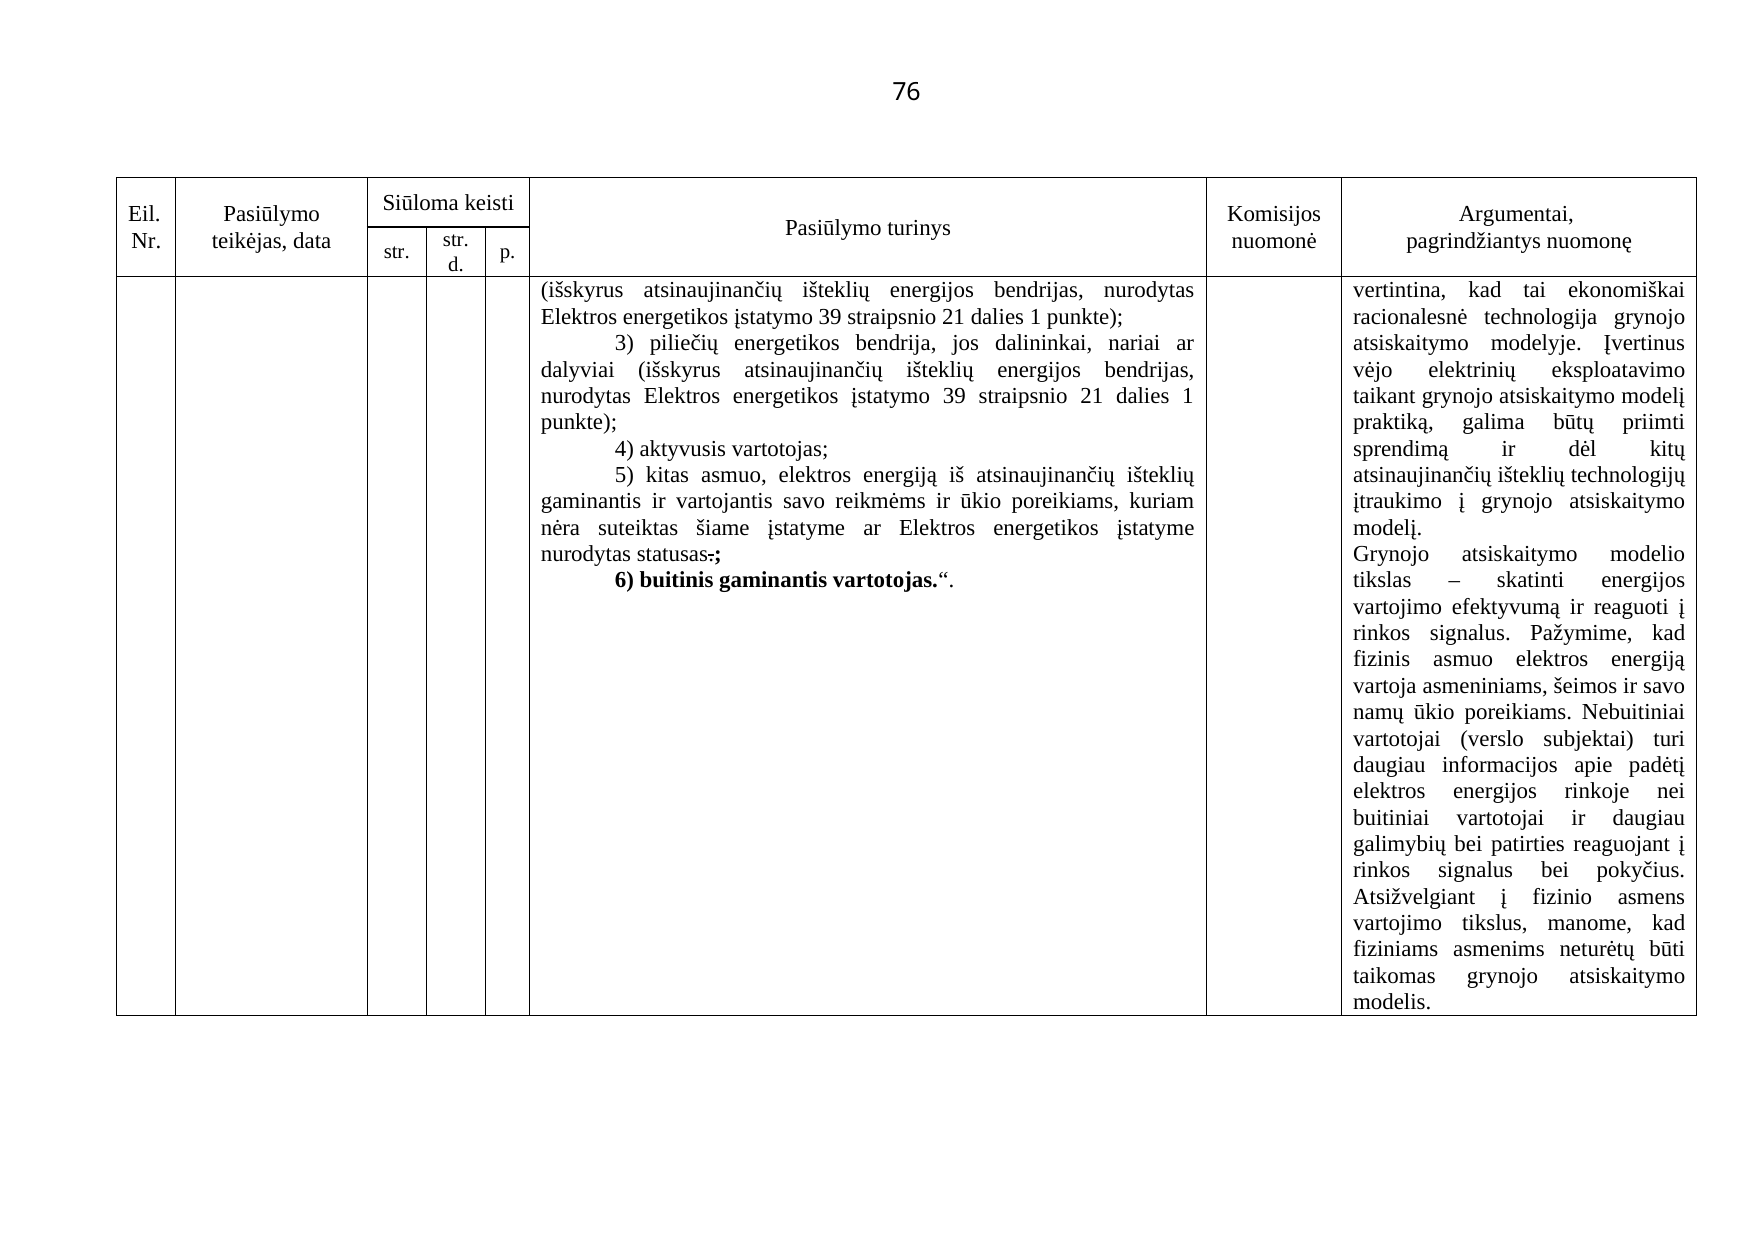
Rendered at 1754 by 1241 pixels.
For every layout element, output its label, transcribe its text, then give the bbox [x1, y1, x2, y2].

table_header Pasiūlymo teikėjas, data [176, 178, 367, 276]
table_header Argumentai, pagrindžiantys nuomonę [1342, 178, 1696, 276]
table_header Komisijos nuomonė [1207, 178, 1341, 276]
table_cell [1207, 277, 1341, 1014]
table_cell (išskyrus atsinaujinančių išteklių energijos bendrijas, nurodytas Elektros energetikos įstatymo 39 straipsnio 21 dalies 1 punkte); 3) piliečių energetikos bendrija, jos dalininkai, nariai ar dalyviai (išskyrus atsinaujinančių išteklių energijos bendrijas, nurodytas Elektros energetikos įstatymo 39 straipsnio 21 dalies 1 punkte); 4) aktyvusis vartotojas; 5) kitas asmuo, elektros energiją iš atsinaujinančių išteklių gaminantis ir vartojantis savo reikmėms ir ūkio poreikiams, kuriam nėra suteiktas šiame įstatyme ar Elektros energetikos įstatyme nurodytas statusas.; 6) buitinis gaminantis vartotojas.“. [530, 277, 1206, 1014]
table_cell [176, 277, 367, 1014]
table_cell [427, 277, 485, 1014]
table_cell vertintina, kad tai ekonomiškai racionalesnė technologija grynojo atsiskaitymo modelyje. Įvertinus vėjo elektrinių eksploatavimo taikant grynojo atsiskaitymo modelį praktiką, galima būtų priimti sprendimą ir dėl kitų atsinaujinančių išteklių technologijų įtraukimo į grynojo atsiskaitymo modelį. Grynojo atsiskaitymo modelio tikslas – skatinti energijos vartojimo efektyvumą ir reaguoti į rinkos signalus. Pažymime, kad fizinis asmuo elektros energiją vartoja asmeniniams, šeimos ir savo namų ūkio poreikiams. Nebuitiniai vartotojai (verslo subjektai) turi daugiau informacijos apie padėtį elektros energijos rinkoje nei buitiniai vartotojai ir daugiau galimybių bei patirties reaguojant į rinkos signalus bei pokyčius. Atsižvelgiant į fizinio asmens vartojimo tikslus, manome, kad fiziniams asmenims neturėtų būti taikomas grynojo atsiskaitymo modelis. [1342, 277, 1696, 1014]
table_cell str. [368, 228, 426, 276]
table_cell [486, 277, 529, 1014]
table_cell str. d. [427, 228, 485, 276]
table_header Siūloma keisti [368, 178, 529, 226]
table_header Eil. Nr. [117, 178, 175, 276]
table_cell [368, 277, 426, 1014]
table_cell [117, 277, 175, 1014]
table_header Pasiūlymo turinys [530, 178, 1206, 276]
table_cell p. [486, 228, 529, 276]
